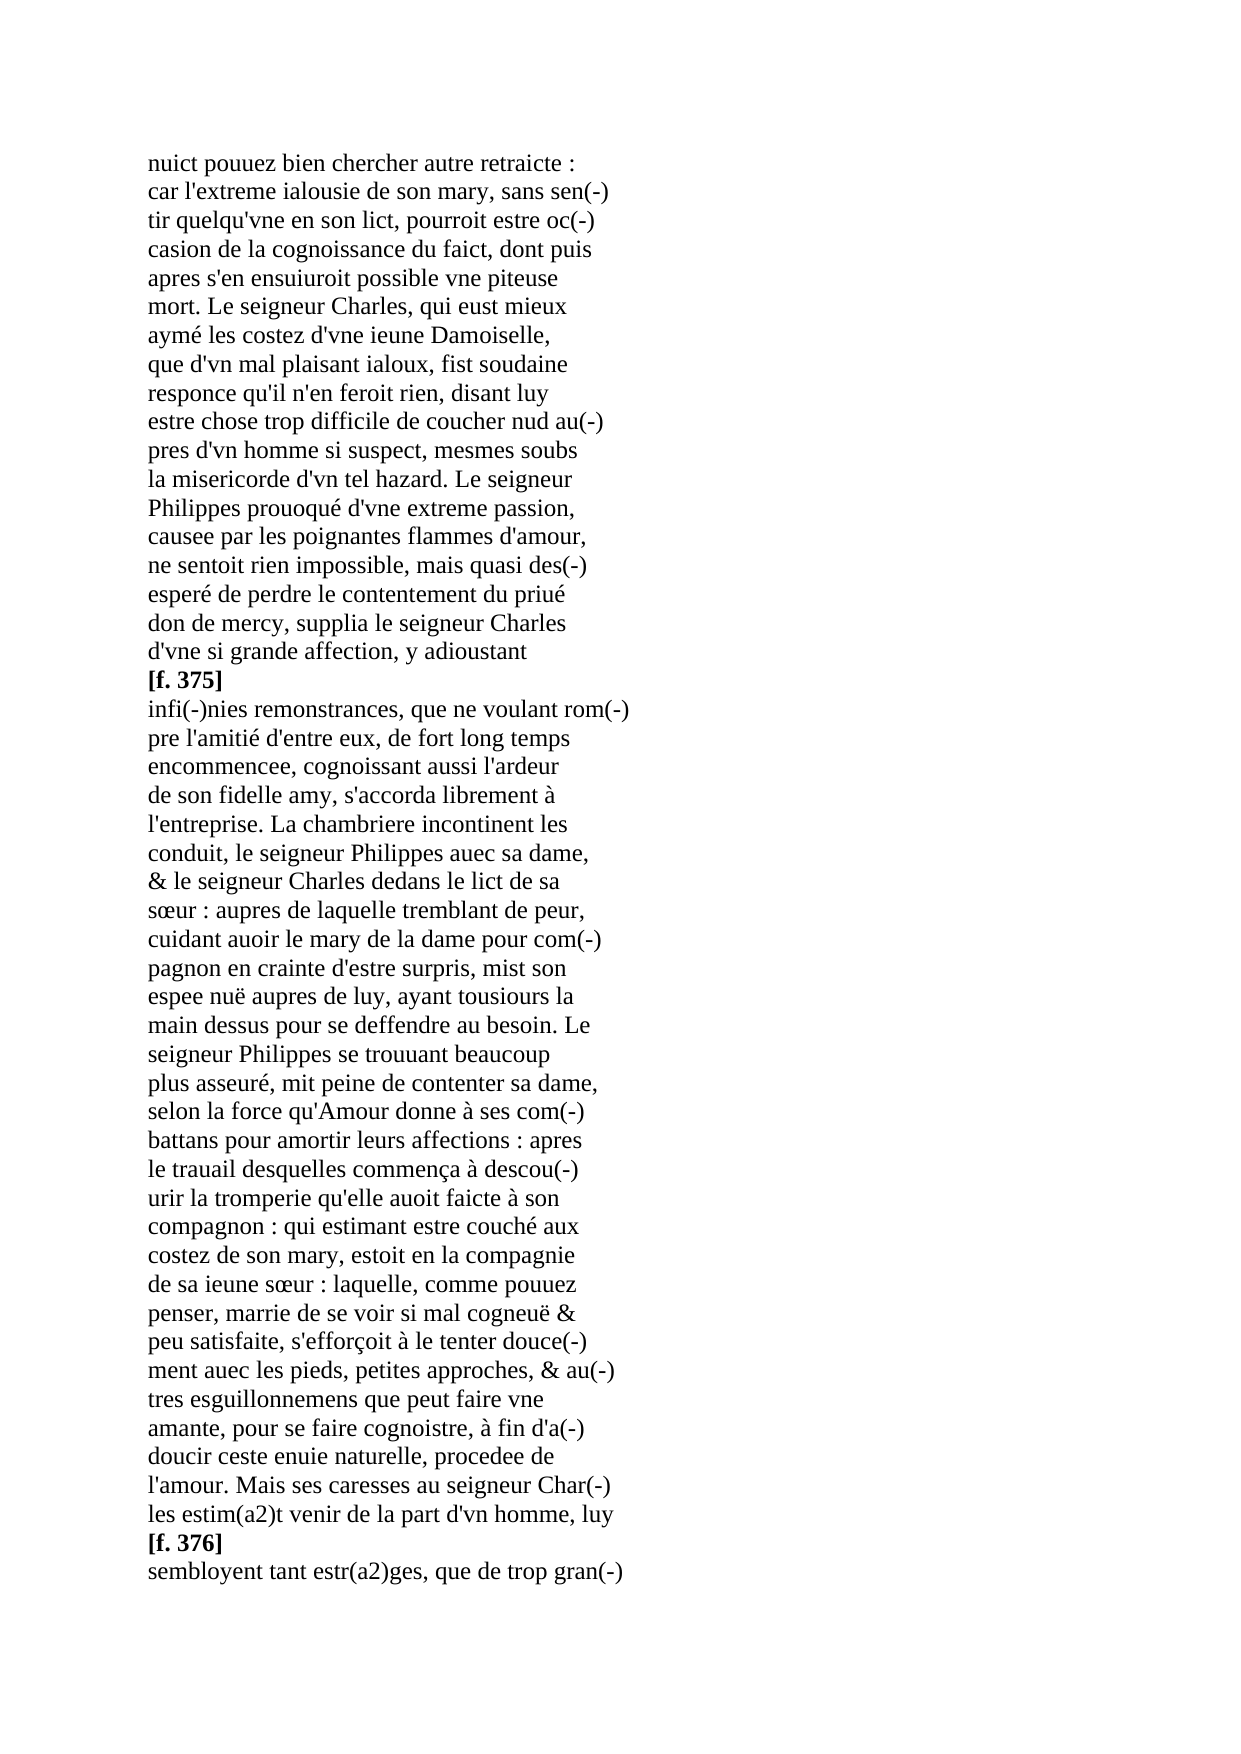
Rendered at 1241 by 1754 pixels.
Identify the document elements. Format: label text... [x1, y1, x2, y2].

text nuict pouuez bien chercher autre retraicte : car l'extreme ialousie de son mary, sans sen(-) tir quelqu'vne en son lict, pourroit estre oc(-) casion de la cognoissance du faict, dont puis apres s'en ensuiuroit possible vne piteuse mort. Le seigneur Charles, qui eust mieux aymé les costez d'vne ieune Damoiselle, que d'vn mal plaisant ialoux, fist soudaine responce qu'il n'en feroit rien, disant luy estre chose trop difficile de coucher nud au(-) pres d'vn homme si suspect, mesmes soubs la misericorde d'vn tel hazard. Le seigneur Philippes prouoqué d'vne extreme passion, causee par les poignantes flammes d'amour, ne sentoit rien impossible, mais quasi des(-) esperé de perdre le contentement du priué don de mercy, supplia le seigneur Charles d'vne si grande affection, y adioustant [f. 375] infi(-)nies remonstrances, que ne voulant rom(-) pre l'amitié d'entre eux, de fort long temps encommencee, cognoissant aussi l'ardeur de son fidelle amy, s'accorda librement à l'entreprise. La chambriere incontinent les conduit, le seigneur Philippes auec sa dame, & le seigneur Charles dedans le lict de sa sœur : aupres de laquelle tremblant de peur, cuidant auoir le mary de la dame pour com(-) pagnon en crainte d'estre surpris, mist son espee nuë aupres de luy, ayant tousiours la main dessus pour se deffendre au besoin. Le seigneur Philippes se trouuant beaucoup plus asseuré, mit peine de contenter sa dame, selon la force qu'Amour donne à ses com(-) battans pour amortir leurs affections : apres le trauail desquelles commença à descou(-) urir la tromperie qu'elle auoit faicte à son compagnon : qui estimant estre couché aux costez de son mary, estoit en la compagnie de sa ieune sœur : laquelle, comme pouuez penser, marrie de se voir si mal cogneuë & peu satisfaite, s'efforçoit à le tenter douce(-) ment auec les pieds, petites approches, & au(-) tres esguillonnemens que peut faire vne amante, pour se faire cognoistre, à fin d'a(-) doucir ceste enuie naturelle, procedee de l'amour. Mais ses caresses au seigneur Char(-) les estim(a2)t venir de la part d'vn homme, luy [f. 376] sembloyent tant estr(a2)ges, que de trop gran(-) [148, 148, 1093, 1585]
